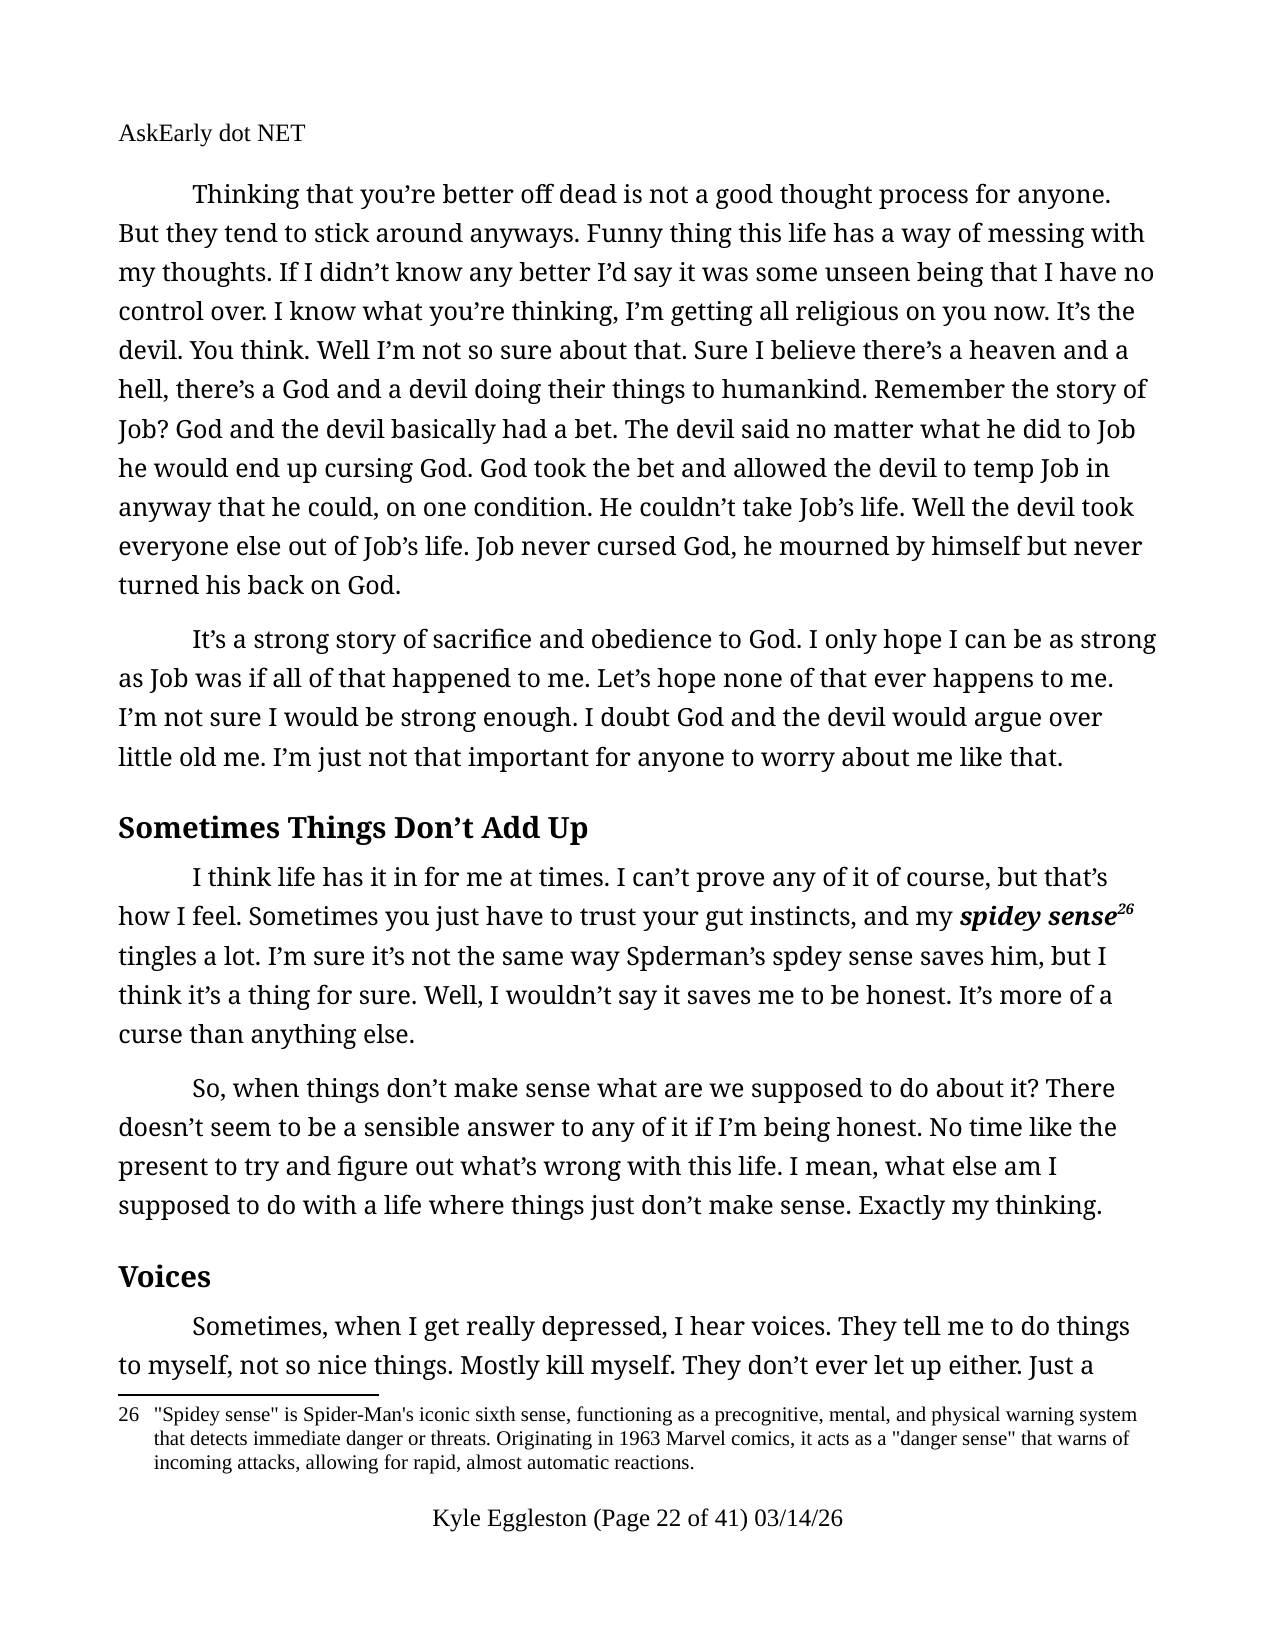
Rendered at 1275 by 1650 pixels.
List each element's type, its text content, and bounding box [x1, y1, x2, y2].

text Sometimes, when I get really depressed, I hear voices. They tell me to do things to myself, not so nice things. Mostly kill myself. They don’t ever let up either. Just a [118, 1308, 1157, 1381]
text So, when things don’t make sense what are we supposed to do about it? There doesn’t seem to be a sensible answer to any of it if I’m being honest. No time like the present to try and figure out what’s wrong with this life. I mean, what else am I supposed to do with a life where things just don’t make sense. Exactly my thinking. [118, 1070, 1157, 1222]
text I think life has it in for me at times. I can’t prove any of it of course, but that’s how I feel. Sometimes you just have to trust your gut instincts, and my spidey sense tingles a lot. I’m sure it’s not the same way Spderman’s spdey sense saves him, but I think it’s a thing for sure. Well, I wouldn’t say it saves me to be honest. It’s more of a curse than anything else. [118, 860, 1157, 1051]
text It’s a strong story of sacrifice and obedience to God. I only hope I can be as strong as Job was if all of that happened to me. Let’s hope none of that ever happens to me. I’m not sure I would be strong enough. I doubt God and the devil would argue over little old me. I’m just not that important for anyone to worry about me like that. [118, 622, 1157, 773]
text Thinking that you’re better off dead is not a good thought process for anyone. But they tend to stick around anyways. Funny thing this life has a way of messing with my thoughts. If I didn’t know any better I’d say it was some unseen being that I have no control over. I know what you’re thinking, I’m getting all religious on you now. It’s the devil. You think. Well I’m not so sure about that. Sure I believe there’s a heaven and a hell, there’s a God and a devil doing their things to humankind. Remember the story of Job? God and the devil basically had a bet. The devil said no matter what he did to Job he would end up cursing God. God took the bet and allowed the devil to temp Job in anyway that he could, on one condition. He couldn’t take Job’s life. Well the devil took everyone else out of Job’s life. Job never cursed God, he mourned by himself but never turned his back on God. [118, 176, 1157, 602]
subtitle Voices [118, 1256, 1157, 1296]
text "Spidey sense" is Spider-Man's iconic sixth sense, functioning as a precognitive, mental, and physical warning system that detects immediate danger or threats. Originating in 1963 Marvel comics, it acts as a "danger sense" that warns of incoming attacks, allowing for rapid, almost automatic reactions. [118, 1401, 1157, 1474]
subtitle Sometimes Things Don’t Add Up [118, 808, 1157, 847]
